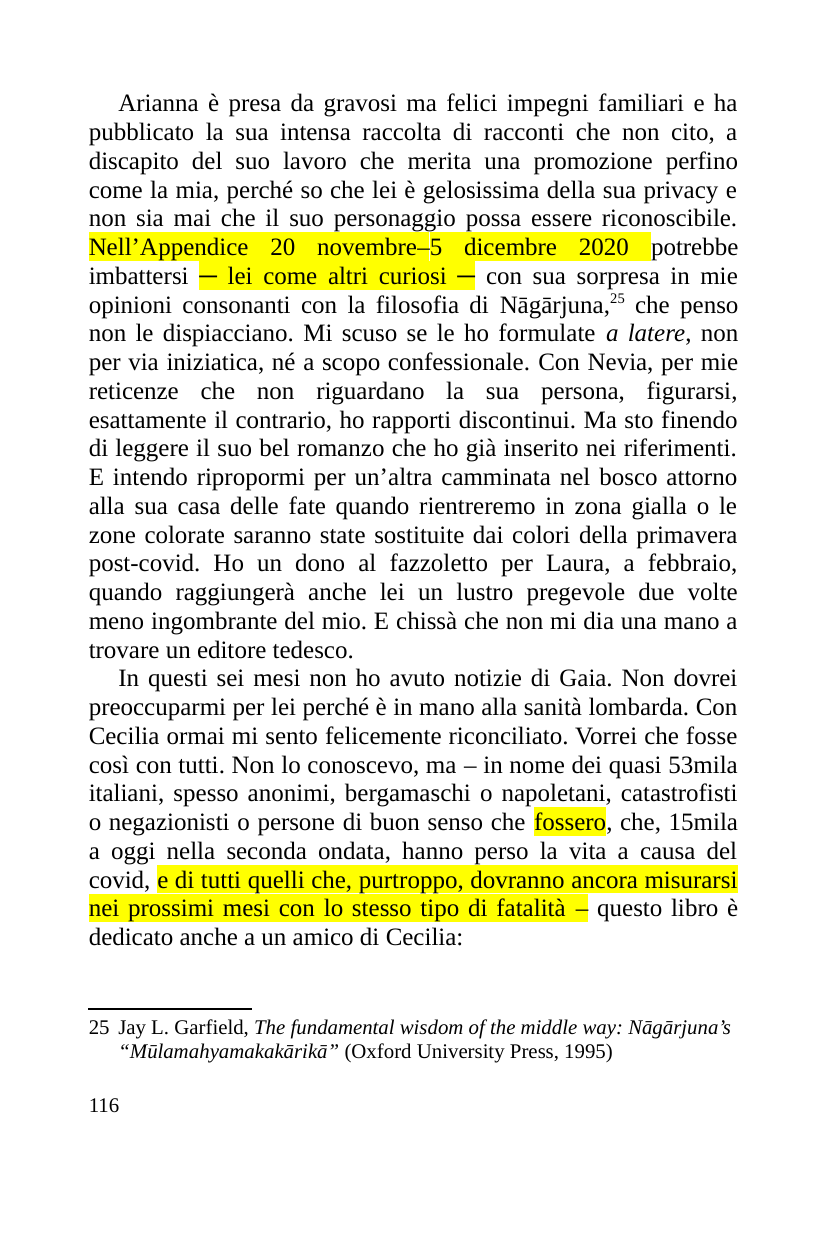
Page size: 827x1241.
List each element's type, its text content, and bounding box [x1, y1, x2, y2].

text Arianna è presa da gravosi ma felici impegni familiari e ha pubblicato la sua intensa raccolta di racconti che non cito, a discapito del suo lavoro che merita una promozione perfino come la mia, perché so che lei è gelosissima della sua privacy e non sia mai che il suo personaggio possa essere riconoscibile. Nell’Appendice 20 novembre–5 dicembre 2020 potrebbe imbattersi ─ lei come altri curiosi ─ con sua sorpresa in mie opinioni consonanti con la filosofia di Nāgārjuna, che penso non le dispiacciano. Mi scuso se le ho formulate a latere, non per via iniziatica, né a scopo confessionale. Con Nevia, per mie reticenze che non riguardano la sua persona, figurarsi, esattamente il contrario, ho rapporti discontinui. Ma sto finendo di leggere il suo bel romanzo che ho già inserito nei riferimenti. E intendo ripropormi per un’altra camminata nel bosco attorno alla sua casa delle fate quando rientreremo in zona gialla o le zone colorate saranno state sostituite dai colori della primavera post-covid. Ho un dono al fazzoletto per Laura, a febbraio, quando raggiungerà anche lei un lustro pregevole due volte meno ingombrante del mio. E chissà che non mi dia una mano a trovare un editore tedesco. [88, 88, 738, 663]
text In questi sei mesi non ho avuto notizie di Gaia. Non dovrei preoccuparmi per lei perché è in mano alla sanità lombarda. Con Cecilia ormai mi sento felicemente riconciliato. Vorrei che fosse così con tutti. Non lo conoscevo, ma – in nome dei quasi 53mila italiani, spesso anonimi, bergamaschi o napoletani, catastrofisti o negazionisti o persone di buon senso che fossero, che, 15mila a oggi nella seconda ondata, hanno perso la vita a causa del covid, e di tutti quelli che, purtroppo, dovranno ancora misurarsi nei prossimi mesi con lo stesso tipo di fatalità – questo libro è dedicato anche a un amico di Cecilia: [88, 663, 738, 951]
text Jay L. Garfield, The fundamental wisdom of the middle way: Nāgārjuna’s “Mūlamahyamakakārikā” (Oxford University Press, 1995) [88, 1015, 738, 1063]
